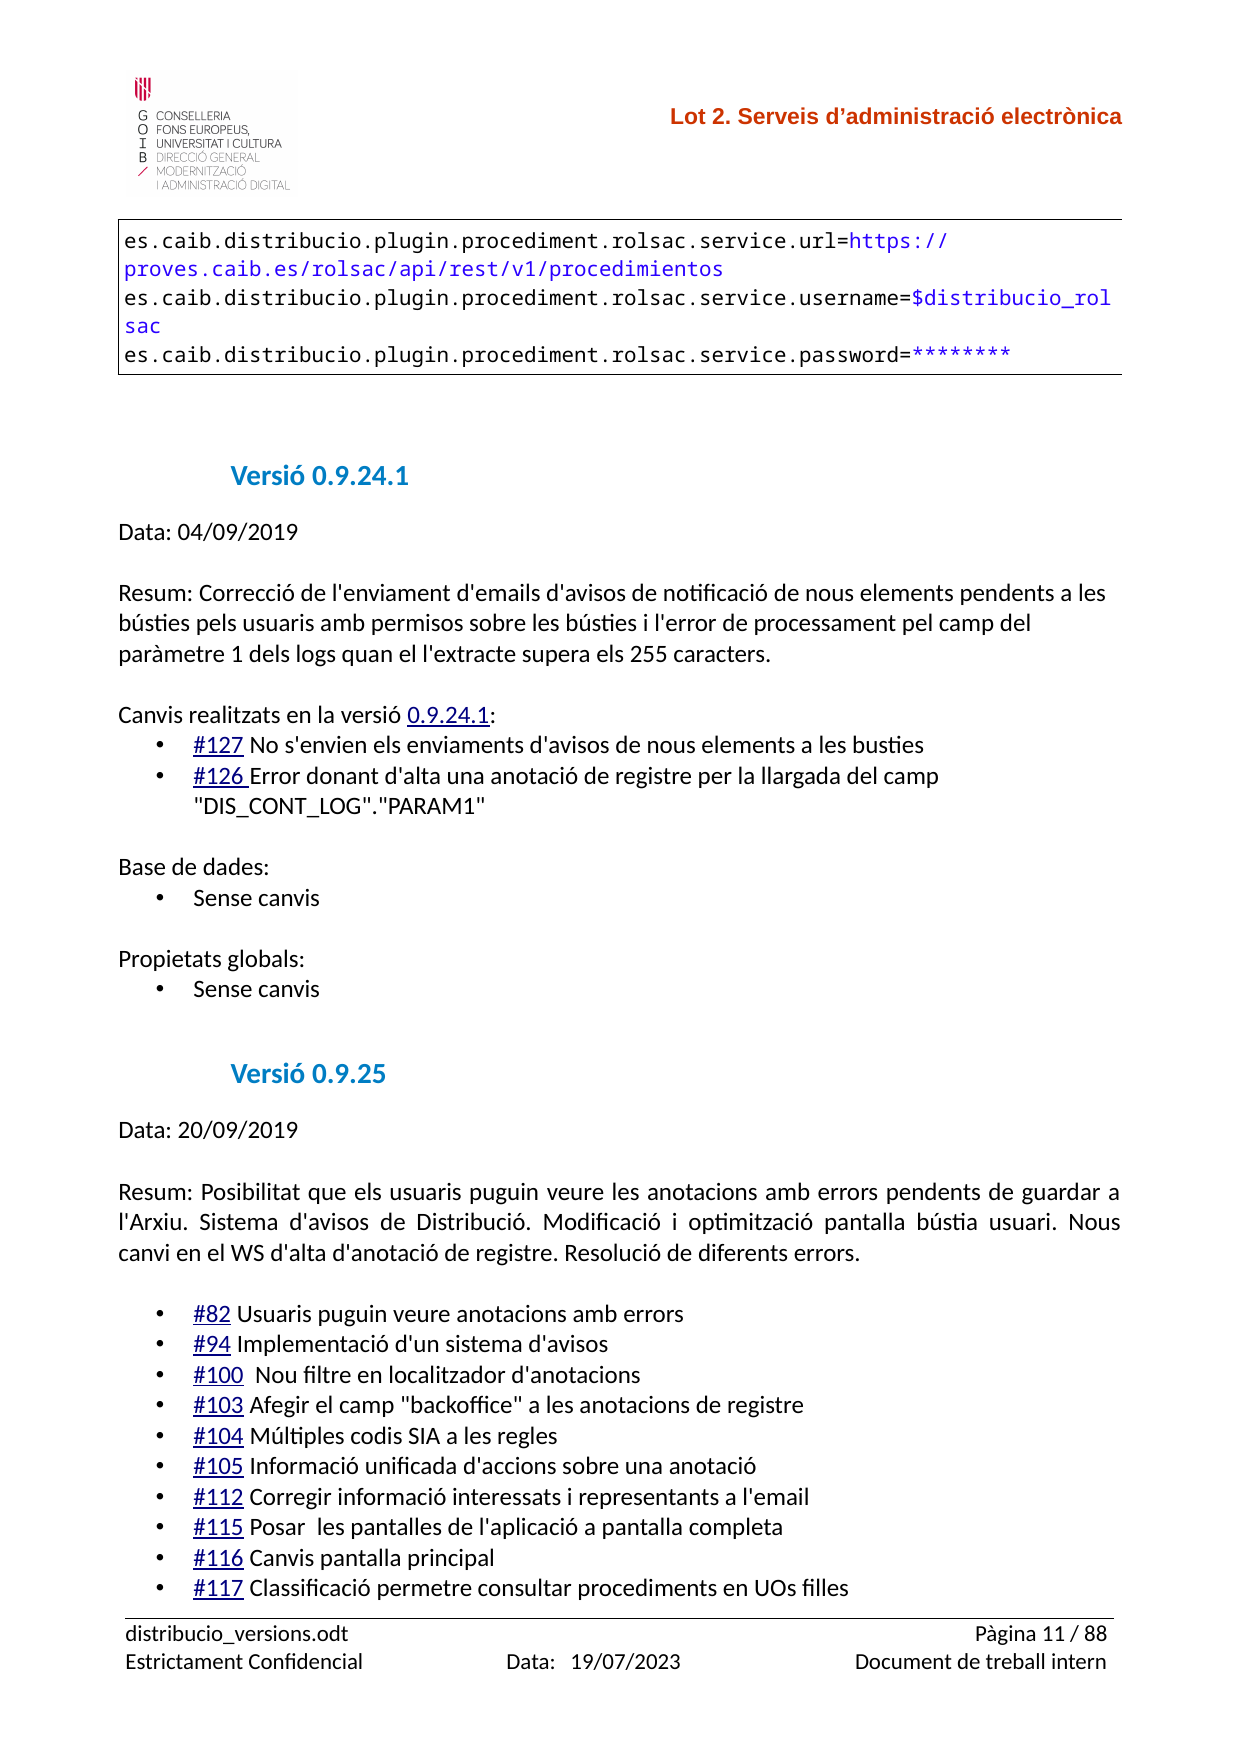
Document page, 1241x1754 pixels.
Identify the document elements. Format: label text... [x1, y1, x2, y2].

subtitle Versió 0.9.25 [153, 1055, 1122, 1091]
text Data: 04/09/2019 [118, 516, 1122, 546]
list Sense canvis [156, 974, 1122, 1004]
text Canvis realitzats en la versió 0.9.24.1: [118, 699, 1122, 729]
list #127 No s'envien els enviaments d'avisos de nous elements a les busties [156, 729, 1122, 760]
list Sense canvis [156, 882, 1122, 913]
list #103 Afegir el camp "backoffice" a les anotacions de registre [156, 1389, 1122, 1420]
table_header es.caib.distribucio.plugin.procediment.rolsac.service.url=https://proves.caib.es/rolsac/api/rest/v1/procedimientos es.caib.distribucio.plugin.procediment.rolsac.service.username=$distribucio_rolsac es.caib.distribucio.plugin.procediment.rolsac.service.password=******** [119, 220, 1122, 374]
list #116 Canvis pantalla principal [156, 1542, 1122, 1572]
text Resum: Posibilitat que els usuaris puguin veure les anotacions amb errors pendents de guardar a l'Arxiu. Sistema d'avisos de Distribució. Modificació i optimització pantalla bústia usuari. Nous canvi en el WS d'alta d'anotació de registre. Resolució de diferents errors. [118, 1176, 1122, 1267]
list #105 Informació unificada d'accions sobre una anotació [156, 1450, 1122, 1481]
list #82 Usuaris puguin veure anotacions amb errors [156, 1298, 1122, 1328]
list #126 Error donant d'alta una anotació de registre per la llargada del camp "DIS_CONT_LOG"."PARAM1" [156, 760, 1122, 821]
text Resum: Correcció de l'enviament d'emails d'avisos de notificació de nous elements pendents a les bústies pels usuaris amb permisos sobre les bústies i l'error de processament pel camp del paràmetre 1 dels logs quan el l'extracte supera els 255 caracters. [118, 577, 1122, 668]
text Base de dades: [118, 852, 1122, 882]
list #104 Múltiples codis SIA a les regles [156, 1420, 1122, 1450]
list #112 Corregir informació interessats i representants a l'email [156, 1481, 1122, 1511]
subtitle Versió 0.9.24.1 [153, 457, 1122, 492]
list #94 Implementació d'un sistema d'avisos [156, 1328, 1122, 1359]
list #115 Posar les pantalles de l'aplicació a pantalla completa [156, 1511, 1122, 1542]
list #117 Classificació permetre consultar procediments en UOs filles [156, 1572, 1122, 1603]
text Propietats globals: [118, 943, 1122, 974]
list #100 Nou filtre en localitzador d'anotacions [156, 1359, 1122, 1389]
picture [126, 70, 299, 197]
text Data: 20/09/2019 [118, 1114, 1122, 1145]
